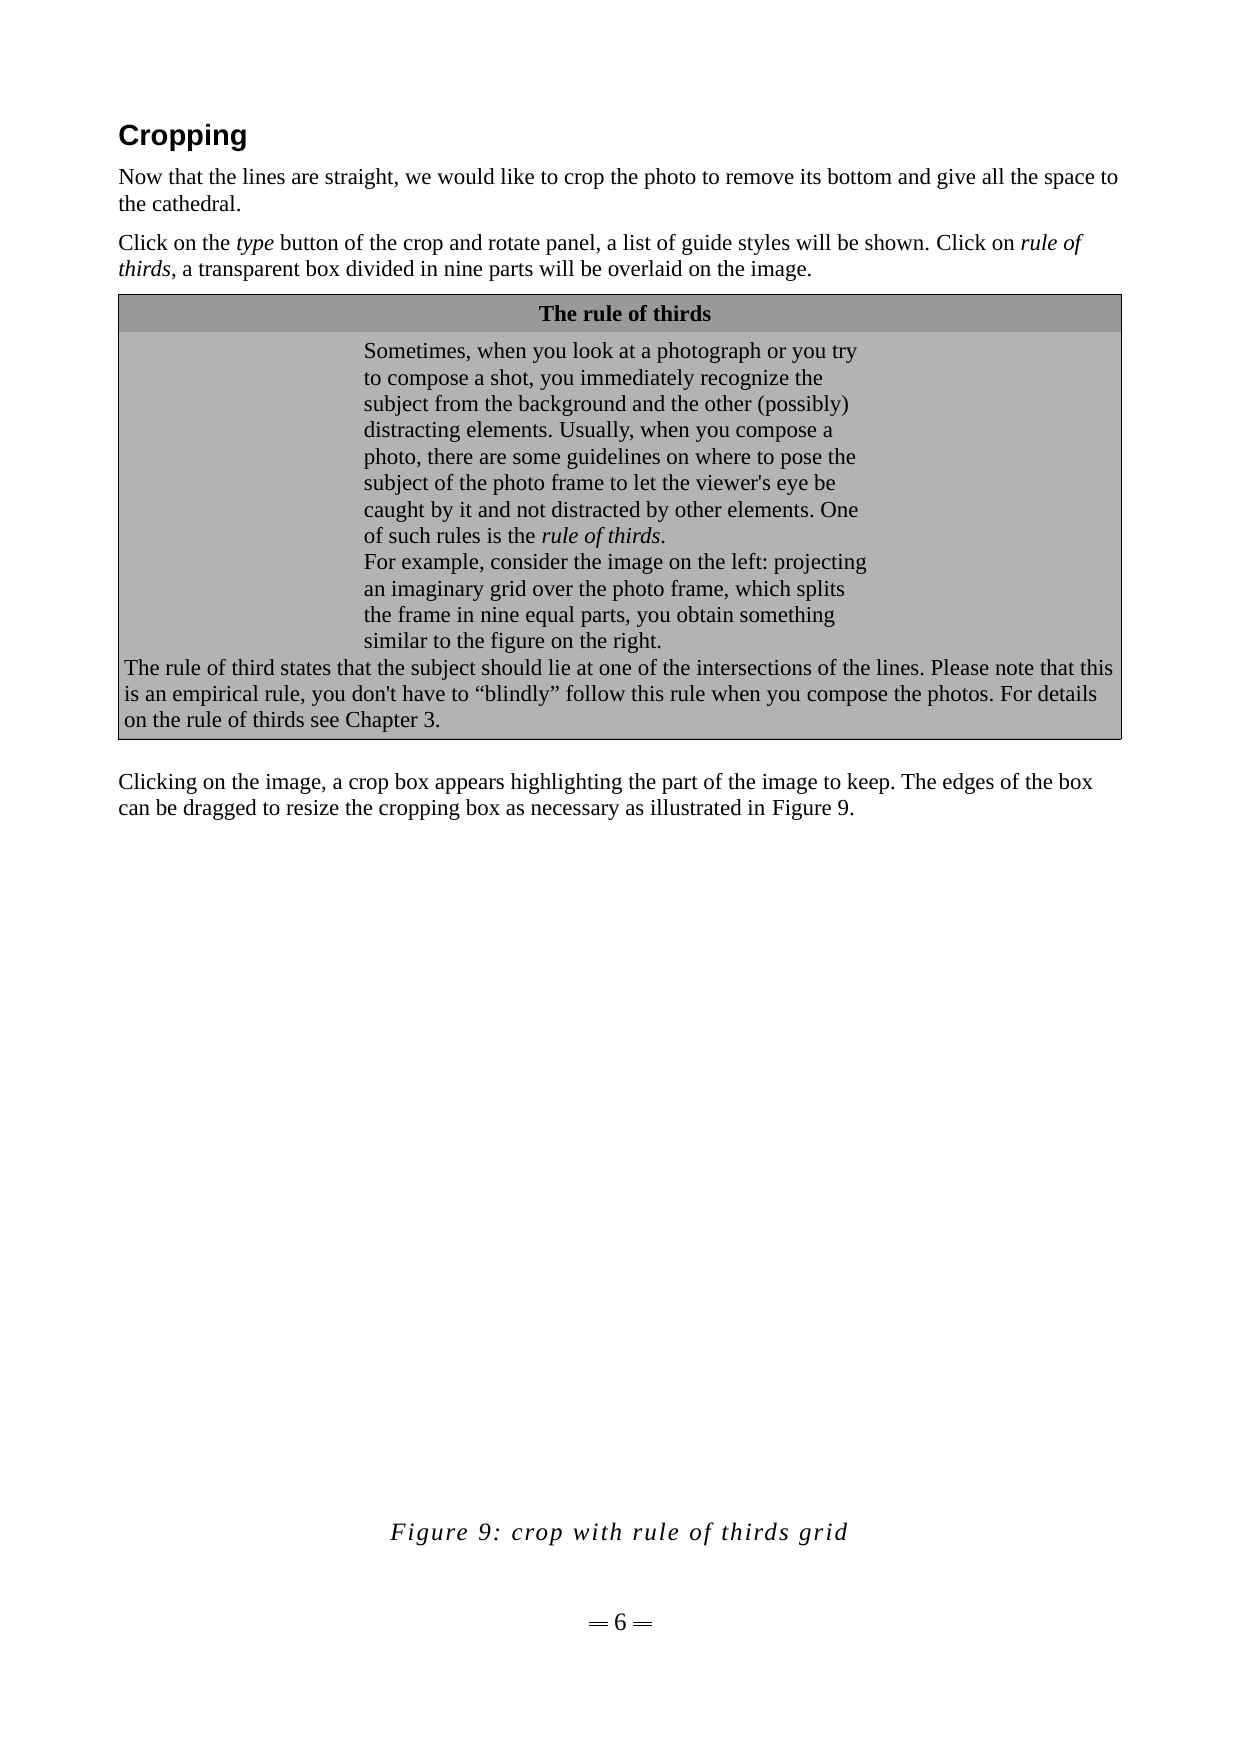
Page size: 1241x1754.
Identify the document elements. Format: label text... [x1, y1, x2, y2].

text [358, 833, 882, 845]
text Now that the lines are straight, we would like to crop the photo to remove its bottom and give all the space to the cathedral. [118, 163, 1122, 216]
text Clicking on the image, a crop box appears highlighting the part of the image to keep. The edges of the box can be dragged to resize the cropping box as necessary as illustrated in Figure 9. [118, 768, 1122, 821]
text Click on the type button of the crop and rotate panel, a list of guide styles will be shown. Click on rule of thirds, a transparent box divided in nine parts will be overlaid on the image. [118, 229, 1122, 281]
subtitle Cropping [118, 118, 1122, 152]
table_cell Sometimes, when you look at a photograph or you try to compose a shot, you immediately recognize the subject from the background and the other (possibly) distracting elements. Usually, when you compose a photo, there are some guidelines on where to pose the subject of the photo frame to let the viewer's eye be caught by it and not distracted by other elements. One of such rules is the rule of thirds. For example, consider the image on the left: projecting an imaginary grid over the photo frame, which splits the frame in nine equal parts, you obtain something similar to the figure on the right. The rule of third states that the subject should lie at one of the intersections of the lines. Please note that this is an empirical rule, you don't have to “blindly” follow this rule when you compose the photos. For details on the rule of thirds see Chapter 3. [119, 332, 1121, 738]
text Figure 9: crop with rule of thirds grid [358, 845, 882, 1546]
table_header The rule of thirds [119, 295, 1121, 332]
